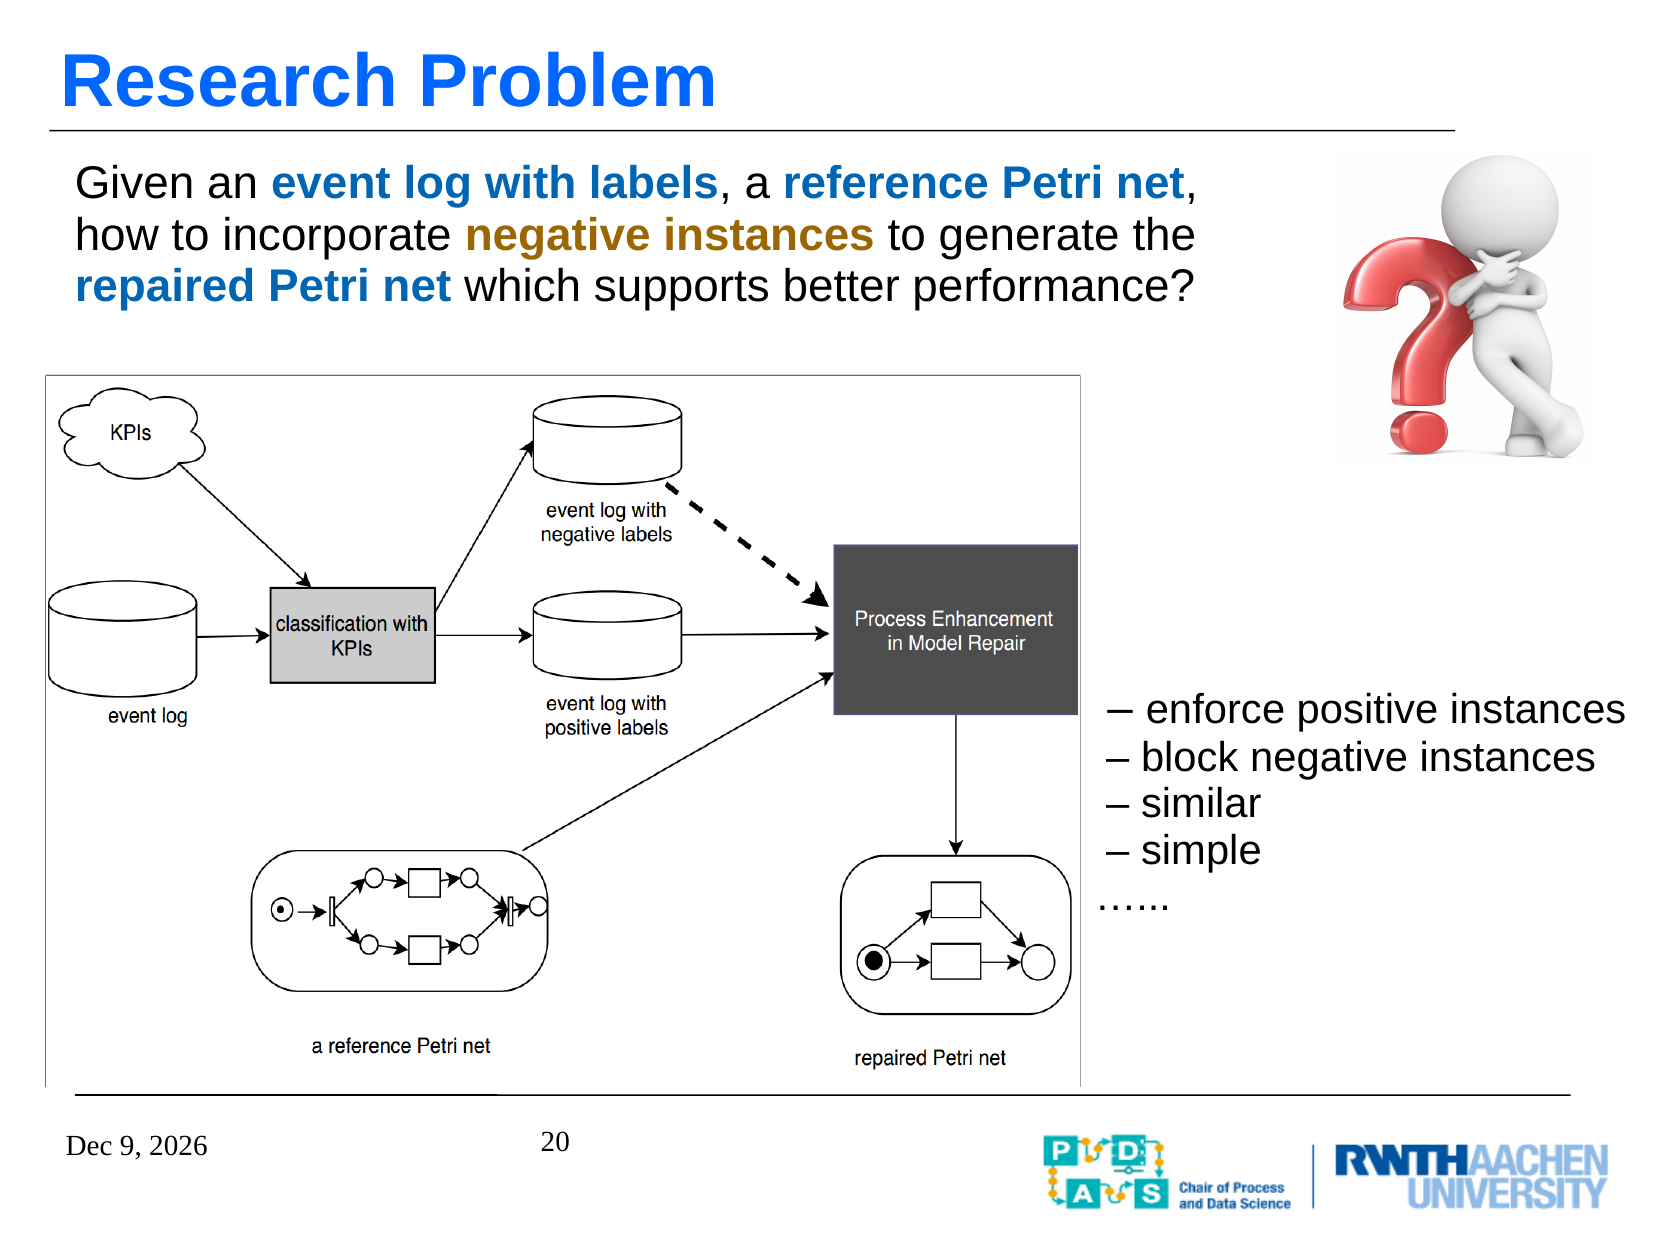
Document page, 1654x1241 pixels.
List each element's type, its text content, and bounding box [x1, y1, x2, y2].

text_box – enforce positive instances – block negative instances – similar – simple …... [1080, 675, 1654, 927]
title Research Problem [60, 30, 1549, 131]
picture [45, 374, 1081, 1087]
picture [1335, 148, 1591, 466]
picture [1005, 1090, 1647, 1241]
text_box Given an event log with labels, a reference Petri net, how to incorporate negative instances to generate the repaired Petri net which supports better performance? [60, 150, 1269, 417]
